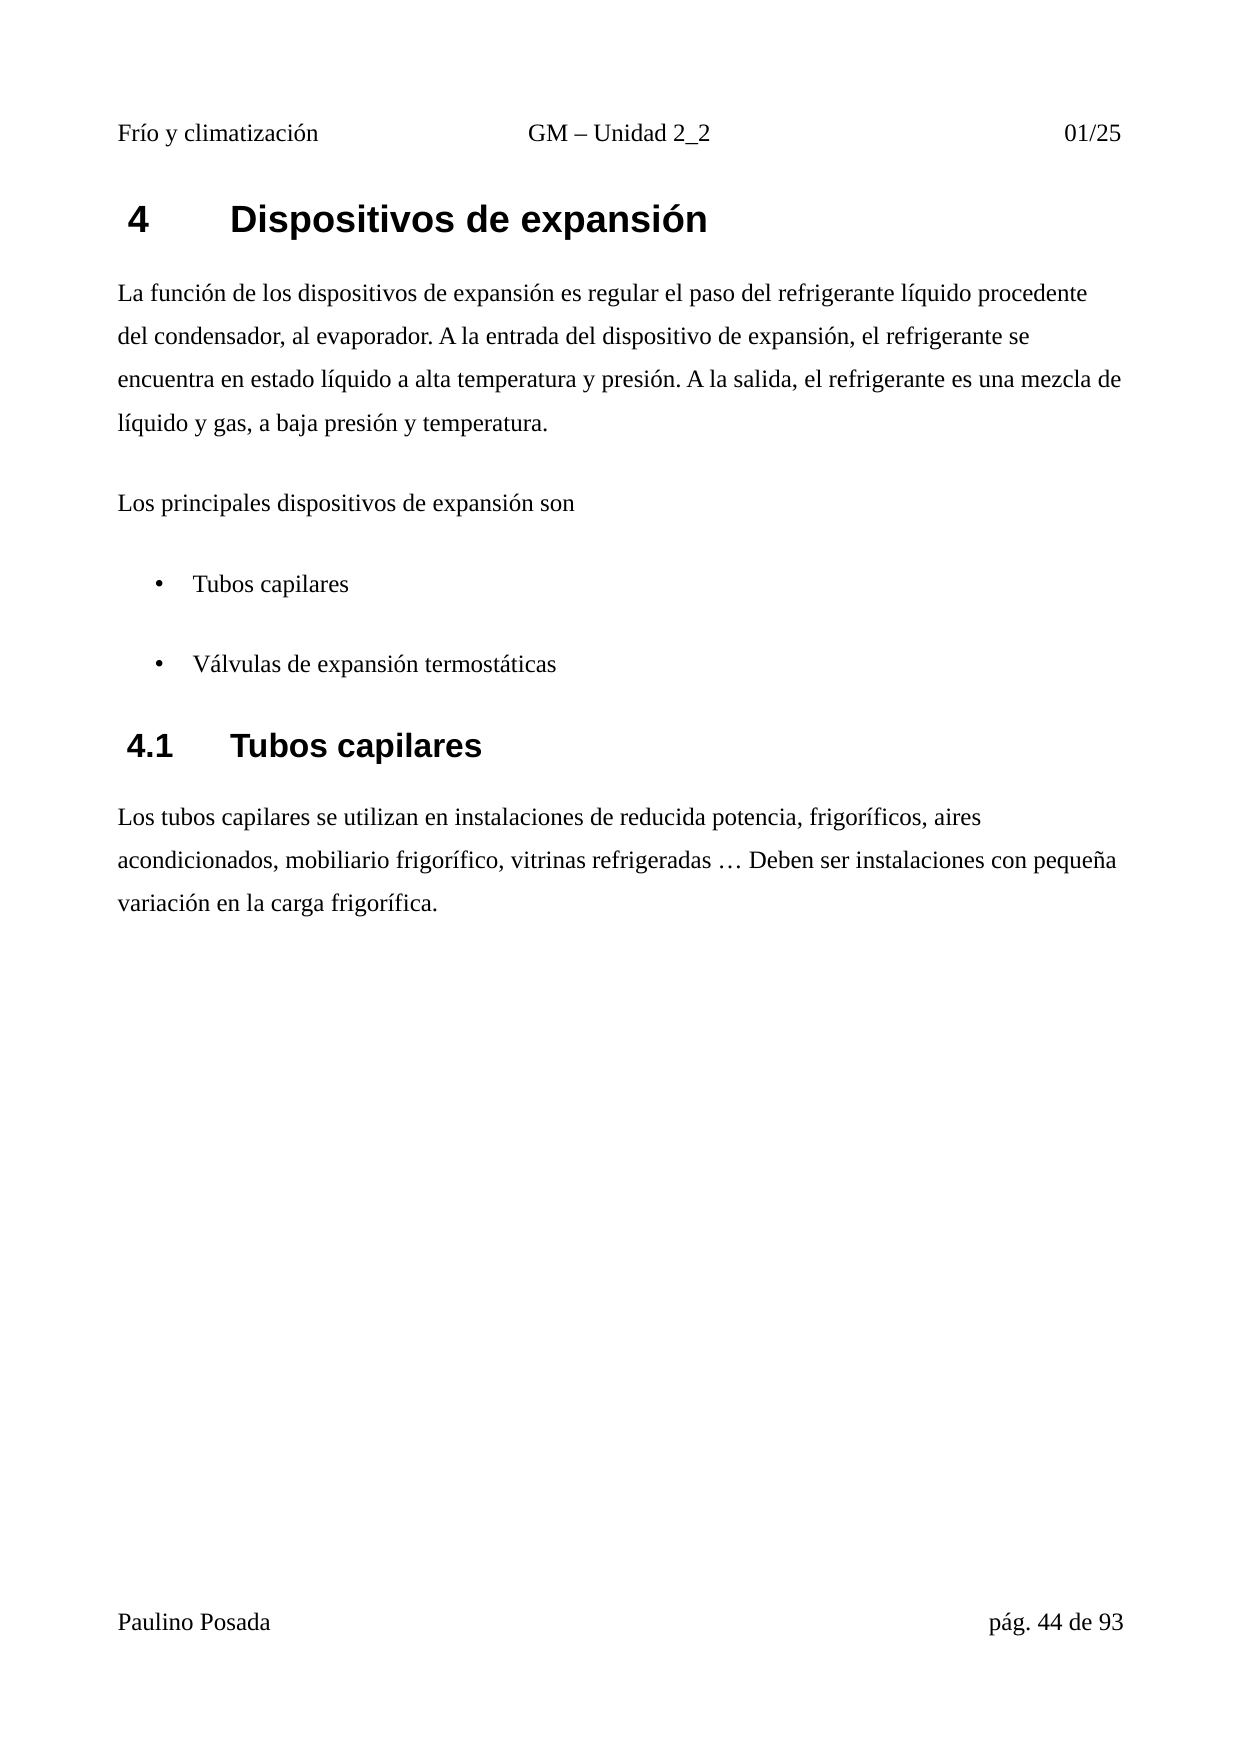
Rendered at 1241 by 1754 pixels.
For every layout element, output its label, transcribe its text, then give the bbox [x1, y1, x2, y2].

text La función de los dispositivos de expansión es regular el paso del refrigerante líquido procedente del condensador, al evaporador. A la entrada del dispositivo de expansión, el refrigerante se encuentra en estado líquido a alta temperatura y presión. A la salida, el refrigerante es una mezcla de líquido y gas, a baja presión y temperatura. [117, 278, 1123, 436]
subtitle Tubos capilares [117, 726, 1123, 765]
list Tubos capilares [155, 569, 1123, 598]
subtitle Dispositivos de expansión [117, 197, 1123, 241]
text Los principales dispositivos de expansión son [117, 488, 1123, 517]
text Los tubos capilares se utilizan en instalaciones de reducida potencia, frigoríficos, aires acondicionados, mobiliario frigorífico, vitrinas refrigeradas … Deben ser instalaciones con pequeña variación en la carga frigorífica. [117, 802, 1123, 917]
list Válvulas de expansión termostáticas [155, 649, 1123, 678]
